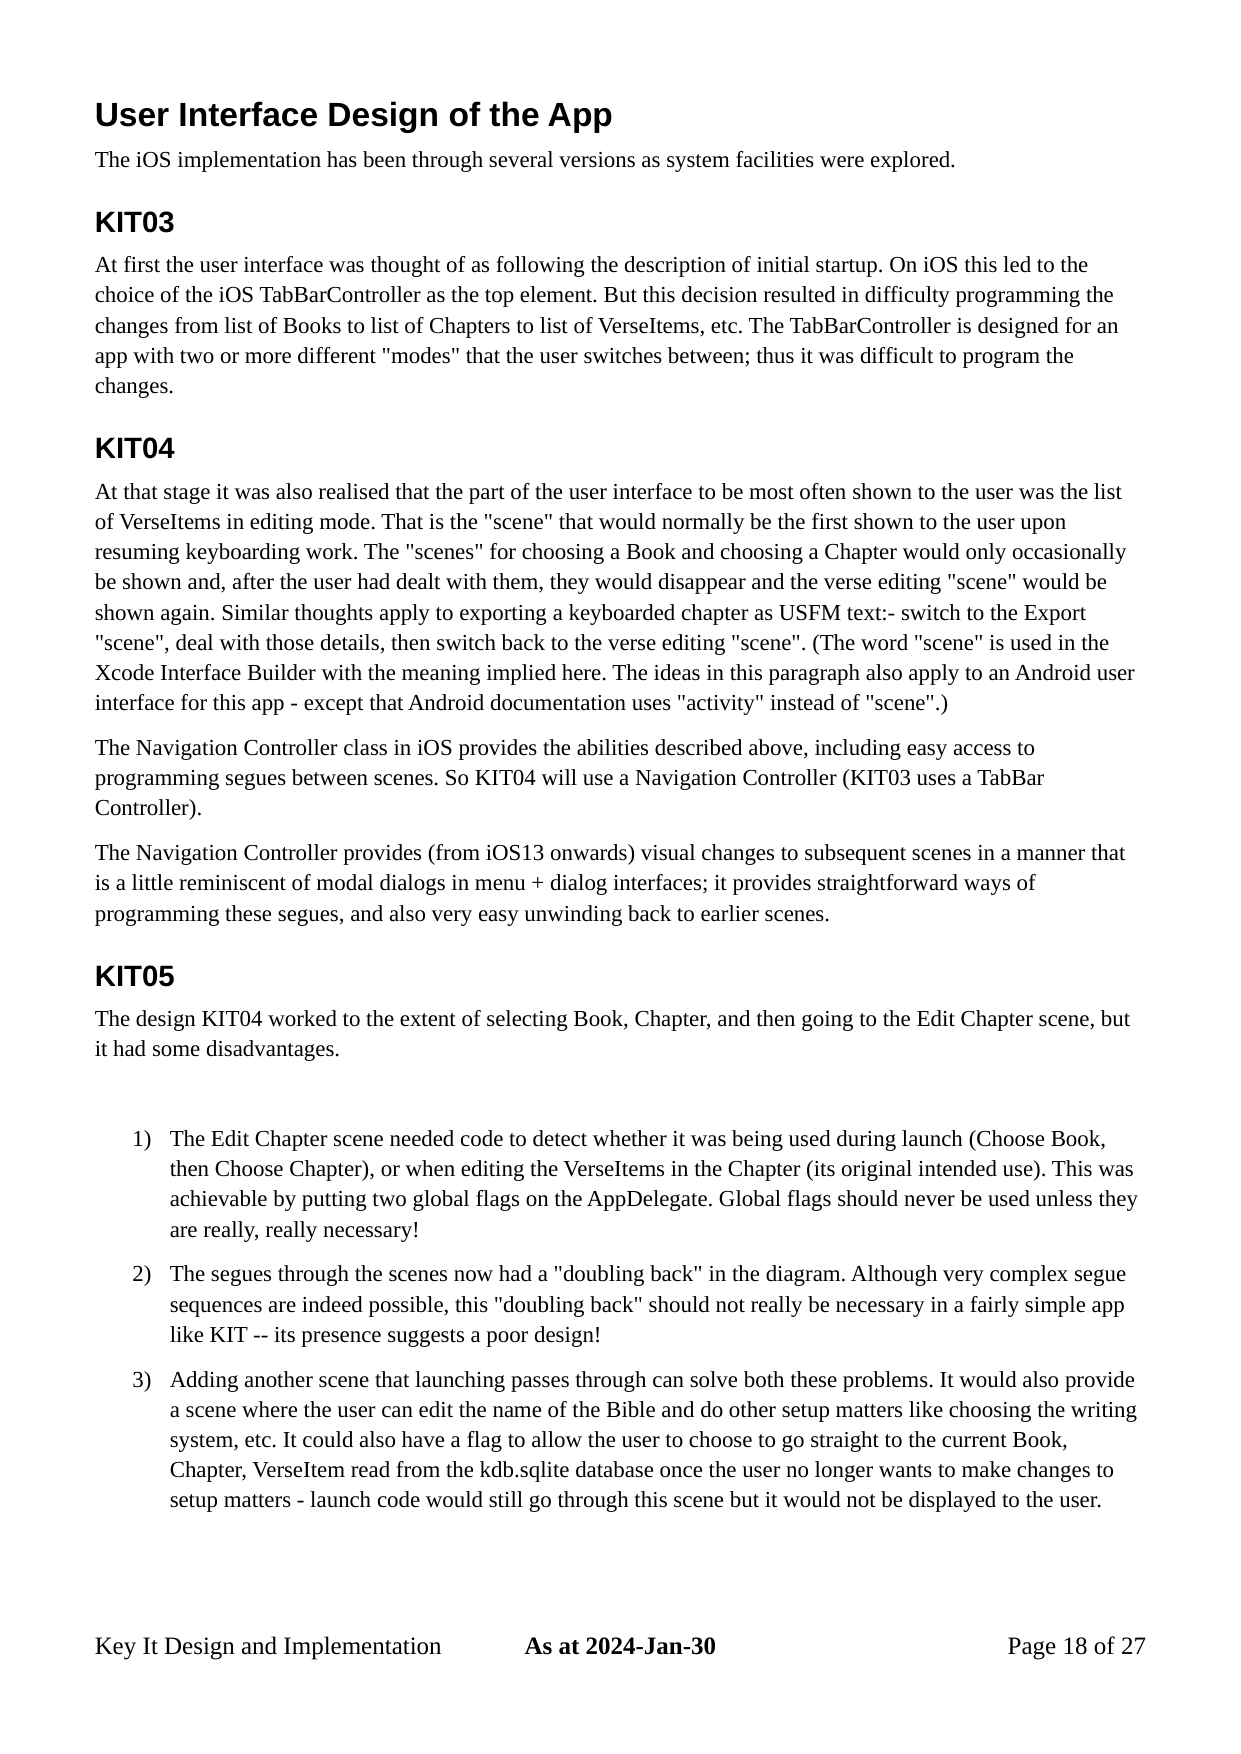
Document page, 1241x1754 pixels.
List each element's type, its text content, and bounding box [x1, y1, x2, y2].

text The design KIT04 worked to the extent of selecting Book, Chapter, and then going to the Edit Chapter scene, but it had some disadvantages. [94, 1005, 1146, 1062]
text At first the user interface was thought of as following the description of initial startup. On iOS this led to the choice of the iOS TabBarController as the top element. But this decision resulted in difficulty programming the changes from list of Books to list of Chapters to list of VerseItems, etc. The TabBarController is designed for an app with two or more different "modes" that the user switches between; thus it was difficult to program the changes. [94, 251, 1146, 398]
text The Navigation Controller class in iOS provides the abilities described above, including easy access to programming segues between scenes. So KIT04 will use a Navigation Controller (KIT03 uses a TabBar Controller). [94, 734, 1146, 821]
text The iOS implementation has been through several versions as system facilities were explored. [94, 146, 1146, 172]
subtitle KIT04 [94, 431, 1146, 465]
text At that stage it was also realised that the part of the user interface to be most often shown to the user was the list of VerseItems in editing mode. That is the "scene" that would normally be the first shown to the user upon resuming keyboarding work. The "scenes" for choosing a Book and choosing a Chapter would only occasionally be shown and, after the user had dealt with them, they would disappear and the verse editing "scene" would be shown again. Similar thoughts apply to exporting a keyboarded chapter as USFM text:- switch to the Export "scene", deal with those details, then switch back to the verse editing "scene". (The word "scene" is used in the Xcode Interface Builder with the meaning implied here. The ideas in this paragraph also apply to an Android user interface for this app - except that Android documentation uses "activity" instead of "scene".) [94, 478, 1146, 716]
list The segues through the scenes now had a "doubling back" in the diagram. Although very complex segue sequences are indeed possible, this "doubling back" should not really be necessary in a fairly simple app like KIT -- its presence suggests a poor design! [132, 1260, 1146, 1347]
list Adding another scene that launching passes through can solve both these problems. It would also provide a scene where the user can edit the name of the Bible and do other setup matters like choosing the writing system, etc. It could also have a flag to allow the user to choose to go straight to the current Book, Chapter, VerseItem read from the kdb.sqlite database once the user no longer wants to make changes to setup matters - launch code would still go through this scene but it would not be displayed to the user. [132, 1366, 1146, 1513]
text The Navigation Controller provides (from iOS13 onwards) visual changes to subsequent scenes in a manner that is a little reminiscent of modal dialogs in menu + dialog interfaces; it provides straightforward ways of programming these segues, and also very easy unwinding back to earlier scenes. [94, 839, 1146, 926]
subtitle User Interface Design of the App [94, 94, 1146, 133]
subtitle KIT05 [94, 959, 1146, 993]
subtitle KIT03 [94, 205, 1146, 239]
list The Edit Chapter scene needed code to detect whether it was being used during launch (Choose Book, then Choose Chapter), or when editing the VerseItems in the Chapter (its original intended use). This was achievable by putting two global flags on the AppDelegate. Global flags should never be used unless they are really, really necessary! [132, 1125, 1146, 1242]
